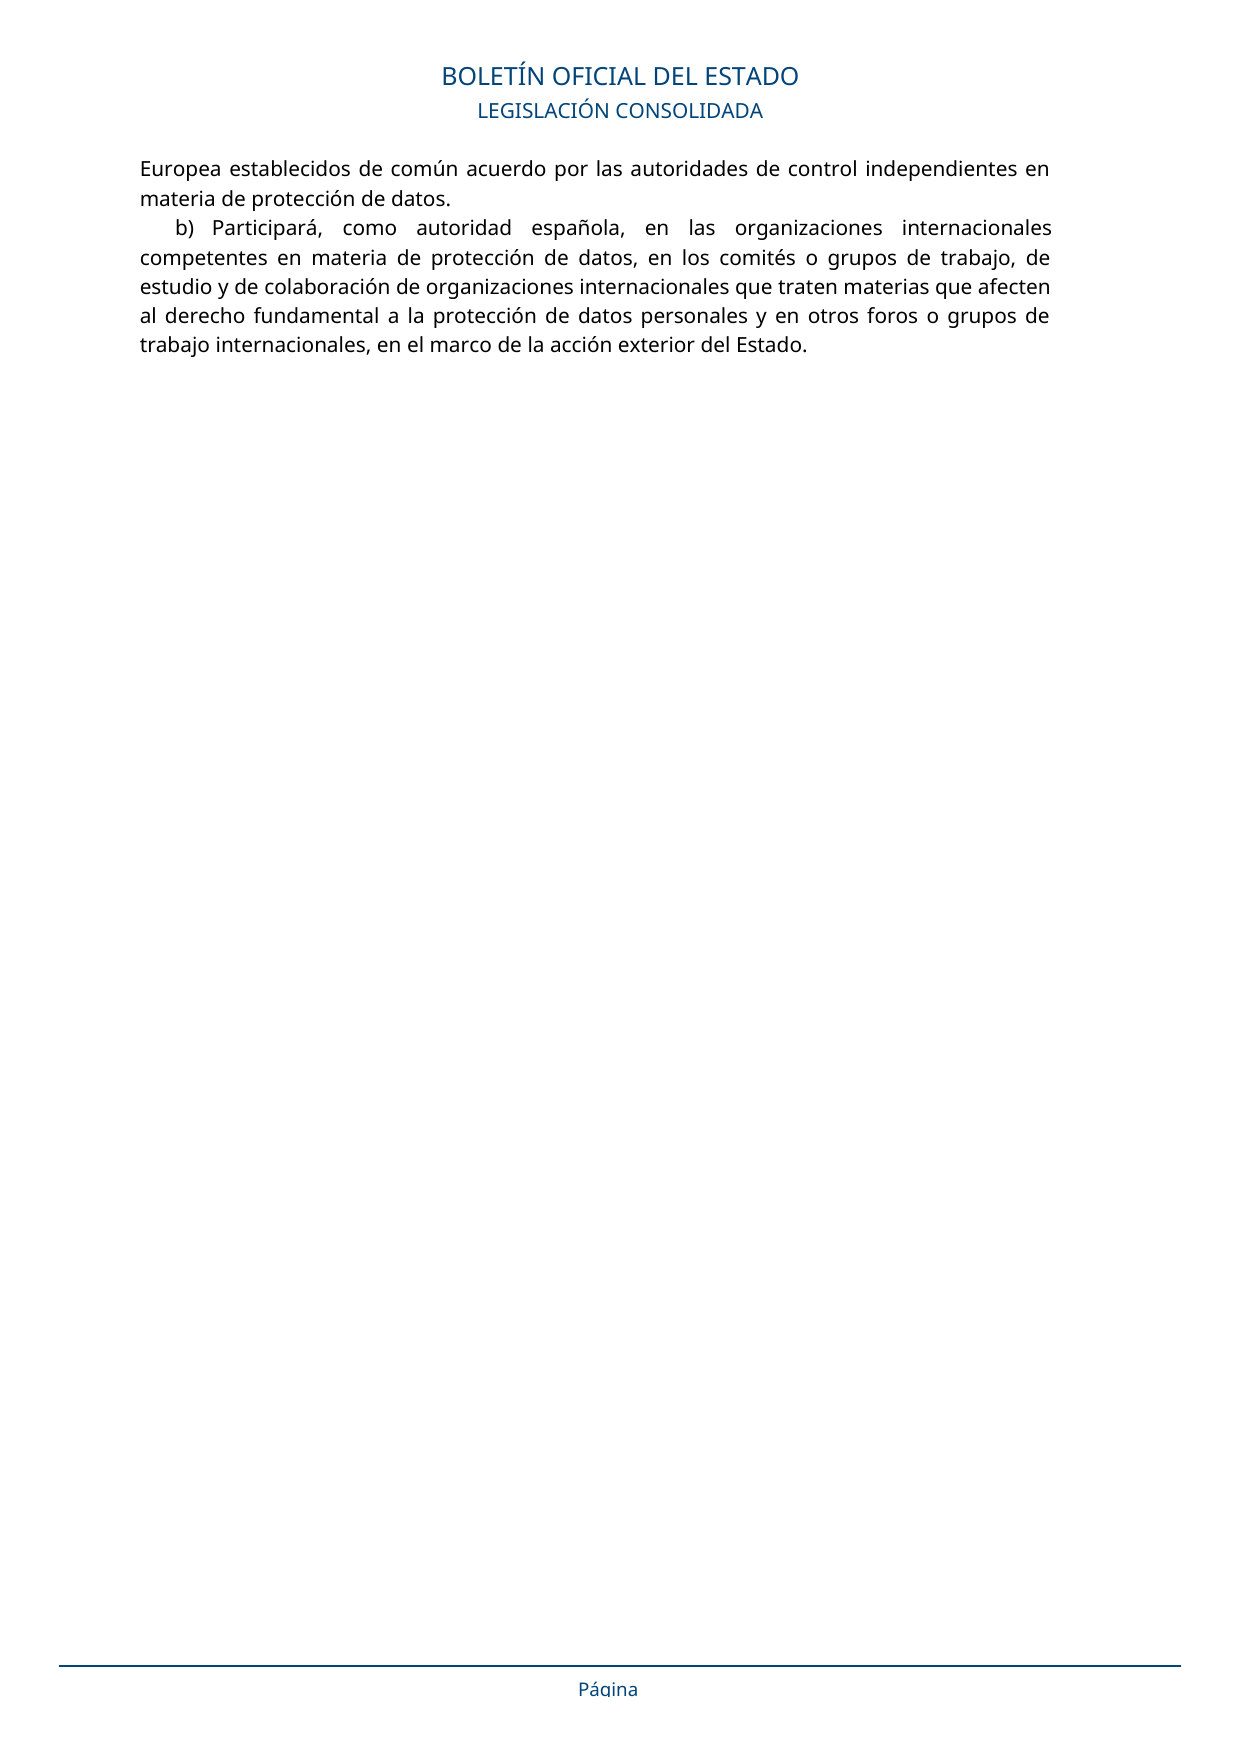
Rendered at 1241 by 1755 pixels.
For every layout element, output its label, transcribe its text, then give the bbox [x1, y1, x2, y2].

list Participará, como autoridad española, en las organizaciones internacionales competentes en materia de protección de datos, en los comités o grupos de trabajo, de estudio y de colaboración de organizaciones internacionales que traten materias que afecten al derecho fundamental a la protección de datos personales y en otros foros o grupos de trabajo internacionales, en el marco de la acción exterior del Estado. [139, 213, 1052, 359]
list Europea establecidos de común acuerdo por las autoridades de control independientes en materia de protección de datos. [139, 154, 1052, 212]
